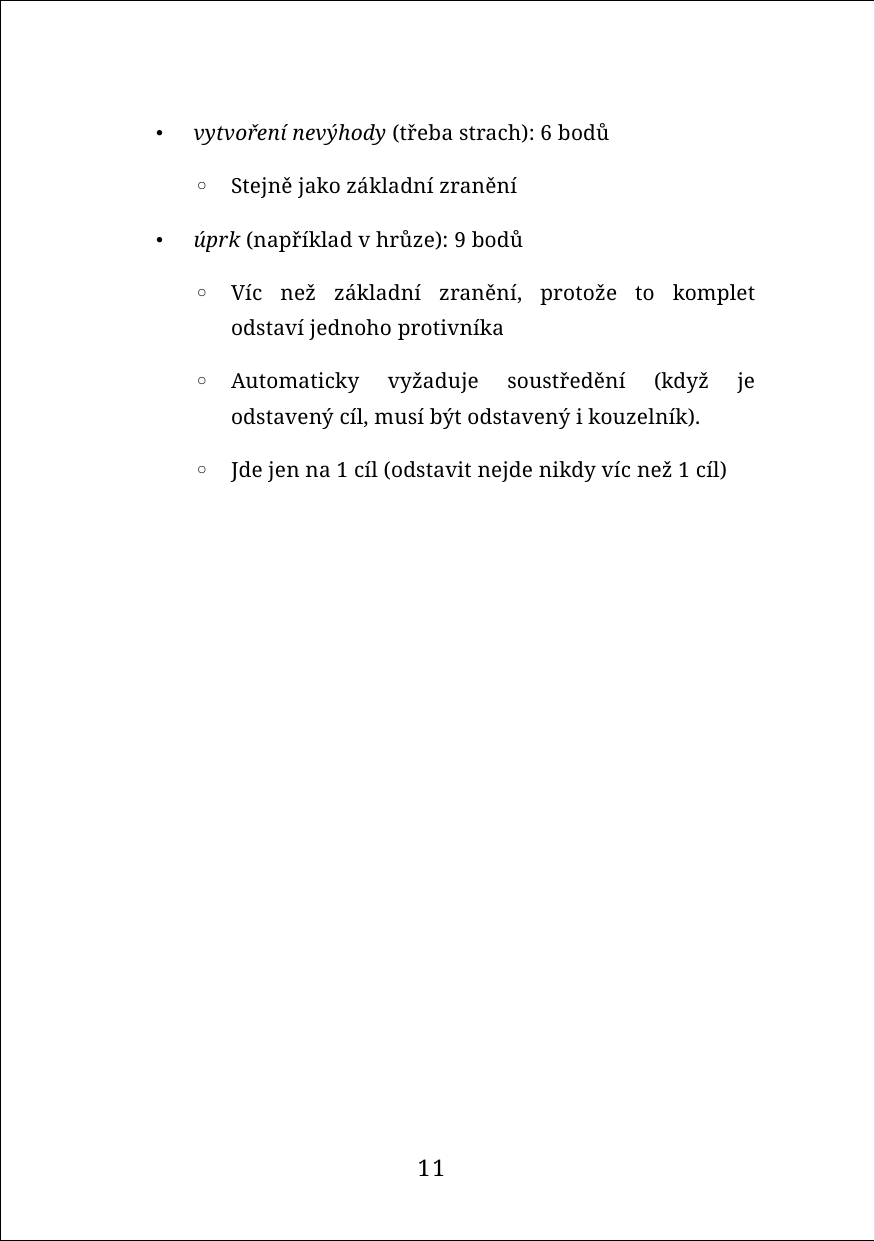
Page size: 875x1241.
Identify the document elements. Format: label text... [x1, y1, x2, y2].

list Víc než základní zranění, protože to komplet odstaví jednoho protivníka [193, 278, 756, 342]
list úprk (například v hrůze): 9 bodů [156, 225, 756, 253]
list Stejně jako základní zranění [193, 171, 756, 200]
list Automaticky vyžaduje soustředění (když je odstavený cíl, musí být odstavený i kouzelník). [193, 367, 756, 431]
list Jde jen na 1 cíl (odstavit nejde nikdy víc než 1 cíl) [193, 455, 756, 484]
list vytvoření nevýhody (třeba strach): 6 bodů [156, 118, 756, 147]
